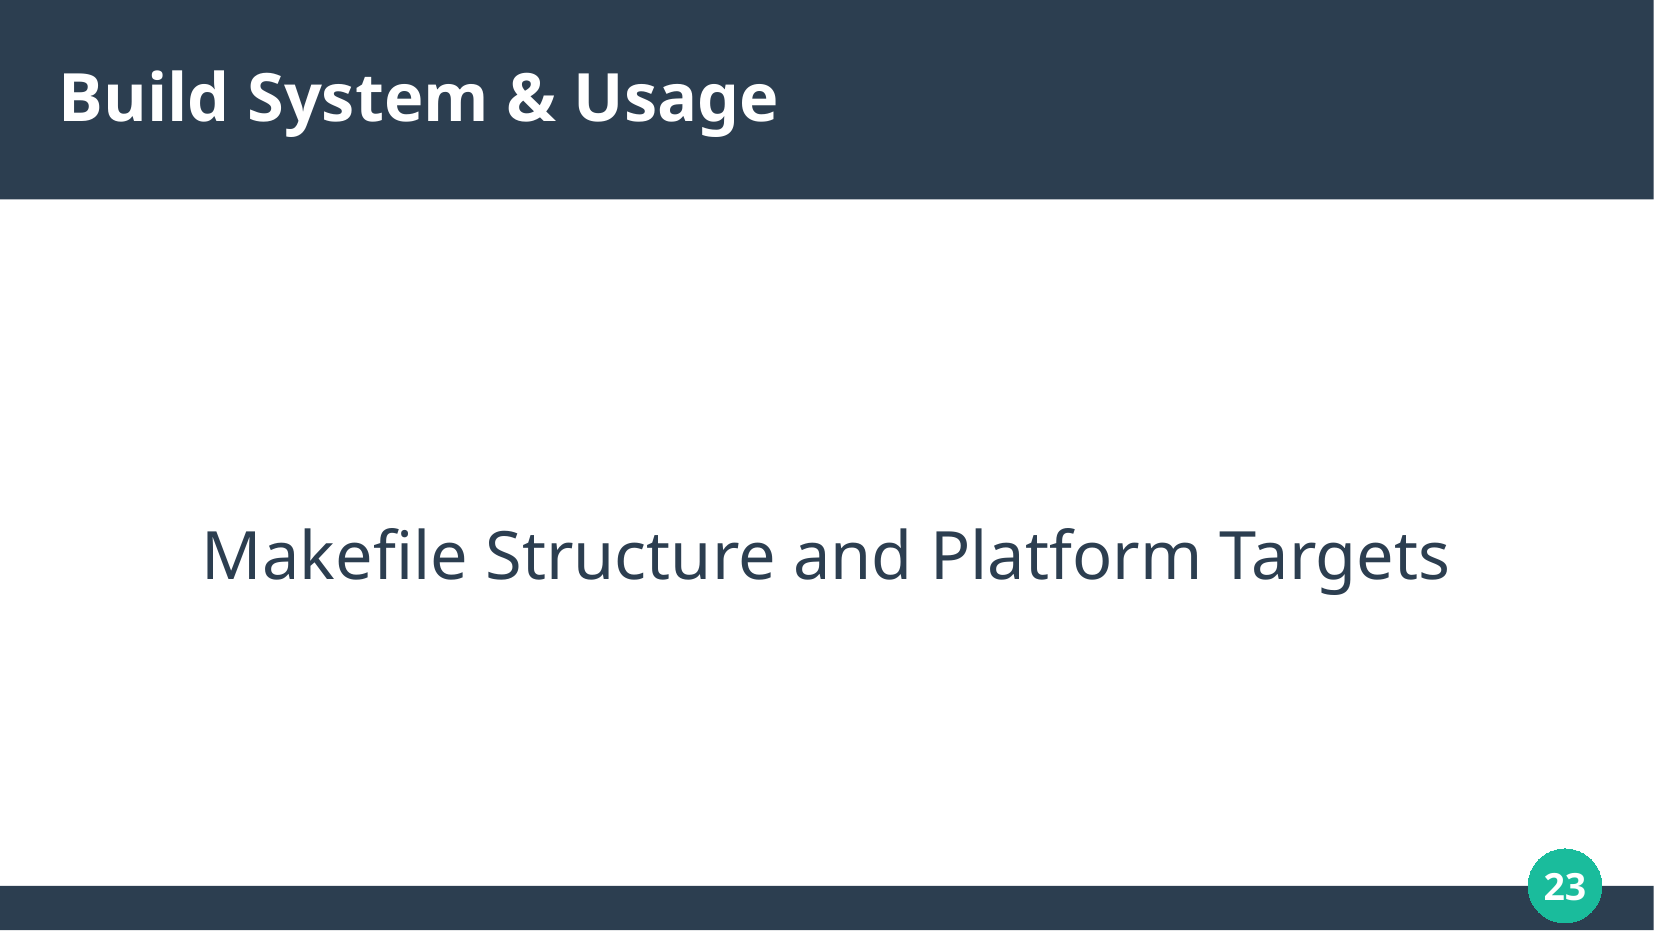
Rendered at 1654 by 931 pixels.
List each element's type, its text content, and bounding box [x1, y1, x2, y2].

subtitle Makefile Structure and Platform Targets [59, 243, 1595, 864]
title Build System & Usage [59, 37, 1595, 155]
